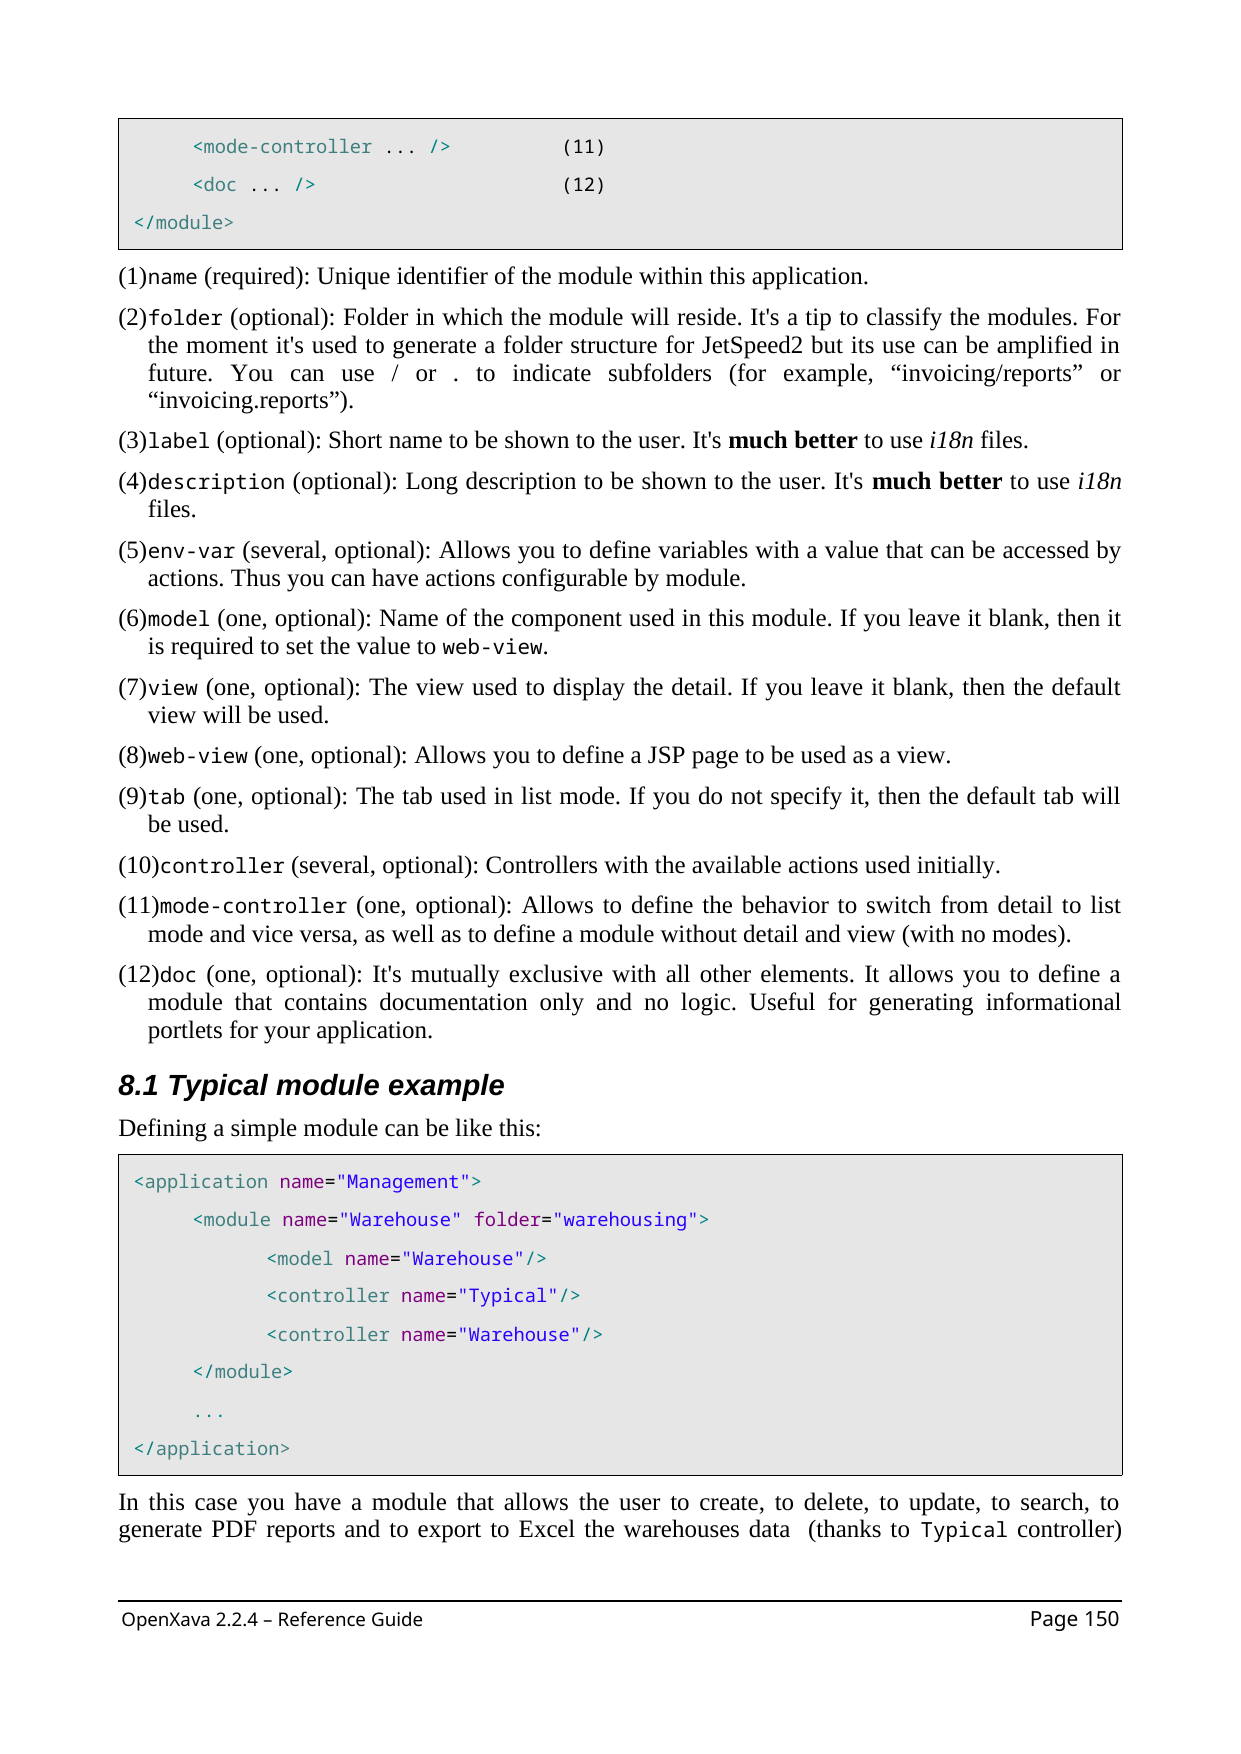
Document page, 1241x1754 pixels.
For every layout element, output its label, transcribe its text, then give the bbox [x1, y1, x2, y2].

subtitle Typical module example [118, 1068, 1122, 1101]
text </application> [119, 1420, 1122, 1475]
text Defining a simple module can be like this: [118, 1114, 1122, 1141]
text <module name="Warehouse" folder="warehousing"> [119, 1192, 1122, 1230]
text In this case you have a module that allows the user to create, to delete, to update, to search, to generate PDF reports and to export to Excel the warehouses data (thanks to Typical controller) [118, 1488, 1122, 1544]
list controller (several, optional): Controllers with the available actions used initially. [118, 851, 1122, 879]
list web-view (one, optional): Allows you to define a JSP page to be used as a view. [118, 742, 1122, 770]
list model (one, optional): Name of the component used in this module. If you leave it blank, then it is required to set the value to web-view. [118, 604, 1122, 661]
list folder (optional): Folder in which the module will reside. It's a tip to classify the modules. For the moment it's used to generate a folder structure for JetSpeed2 but its use can be amplified in future. You can use / or . to indicate subfolders (for example, “invoicing/reports” or “invoicing.reports”). [118, 303, 1122, 414]
list label (optional): Short name to be shown to the user. It's much better to use i18n files. [118, 427, 1122, 455]
text <doc ... /> (12) [119, 156, 1122, 194]
text <controller name="Warehouse"/> [119, 1306, 1122, 1344]
text <controller name="Typical"/> [119, 1268, 1122, 1306]
list mode-controller (one, optional): Allows to define the behavior to switch from detail to list mode and vice versa, as well as to define a module without detail and view (with no modes). [118, 891, 1122, 947]
text ... [119, 1382, 1122, 1420]
list name (required): Unique identifier of the module within this application. [118, 262, 1122, 290]
text <application name="Management"> [119, 1155, 1122, 1192]
list description (optional): Long description to be shown to the user. It's much better to use i18n files. [118, 467, 1122, 523]
list view (one, optional): The view used to display the detail. If you leave it blank, then the default view will be used. [118, 673, 1122, 729]
text <model name="Warehouse"/> [119, 1230, 1122, 1268]
list env-var (several, optional): Allows you to define variables with a value that can be accessed by actions. Thus you can have actions configurable by module. [118, 536, 1122, 592]
list doc (one, optional): It's mutually exclusive with all other elements. It allows you to define a module that contains documentation only and no logic. Useful for generating informational portlets for your application. [118, 960, 1122, 1043]
text </module> [119, 194, 1122, 249]
text </module> [119, 1344, 1122, 1382]
text <mode-controller ... /> (11) [119, 119, 1122, 156]
list tab (one, optional): The tab used in list mode. If you do not specify it, then the default tab will be used. [118, 782, 1122, 838]
